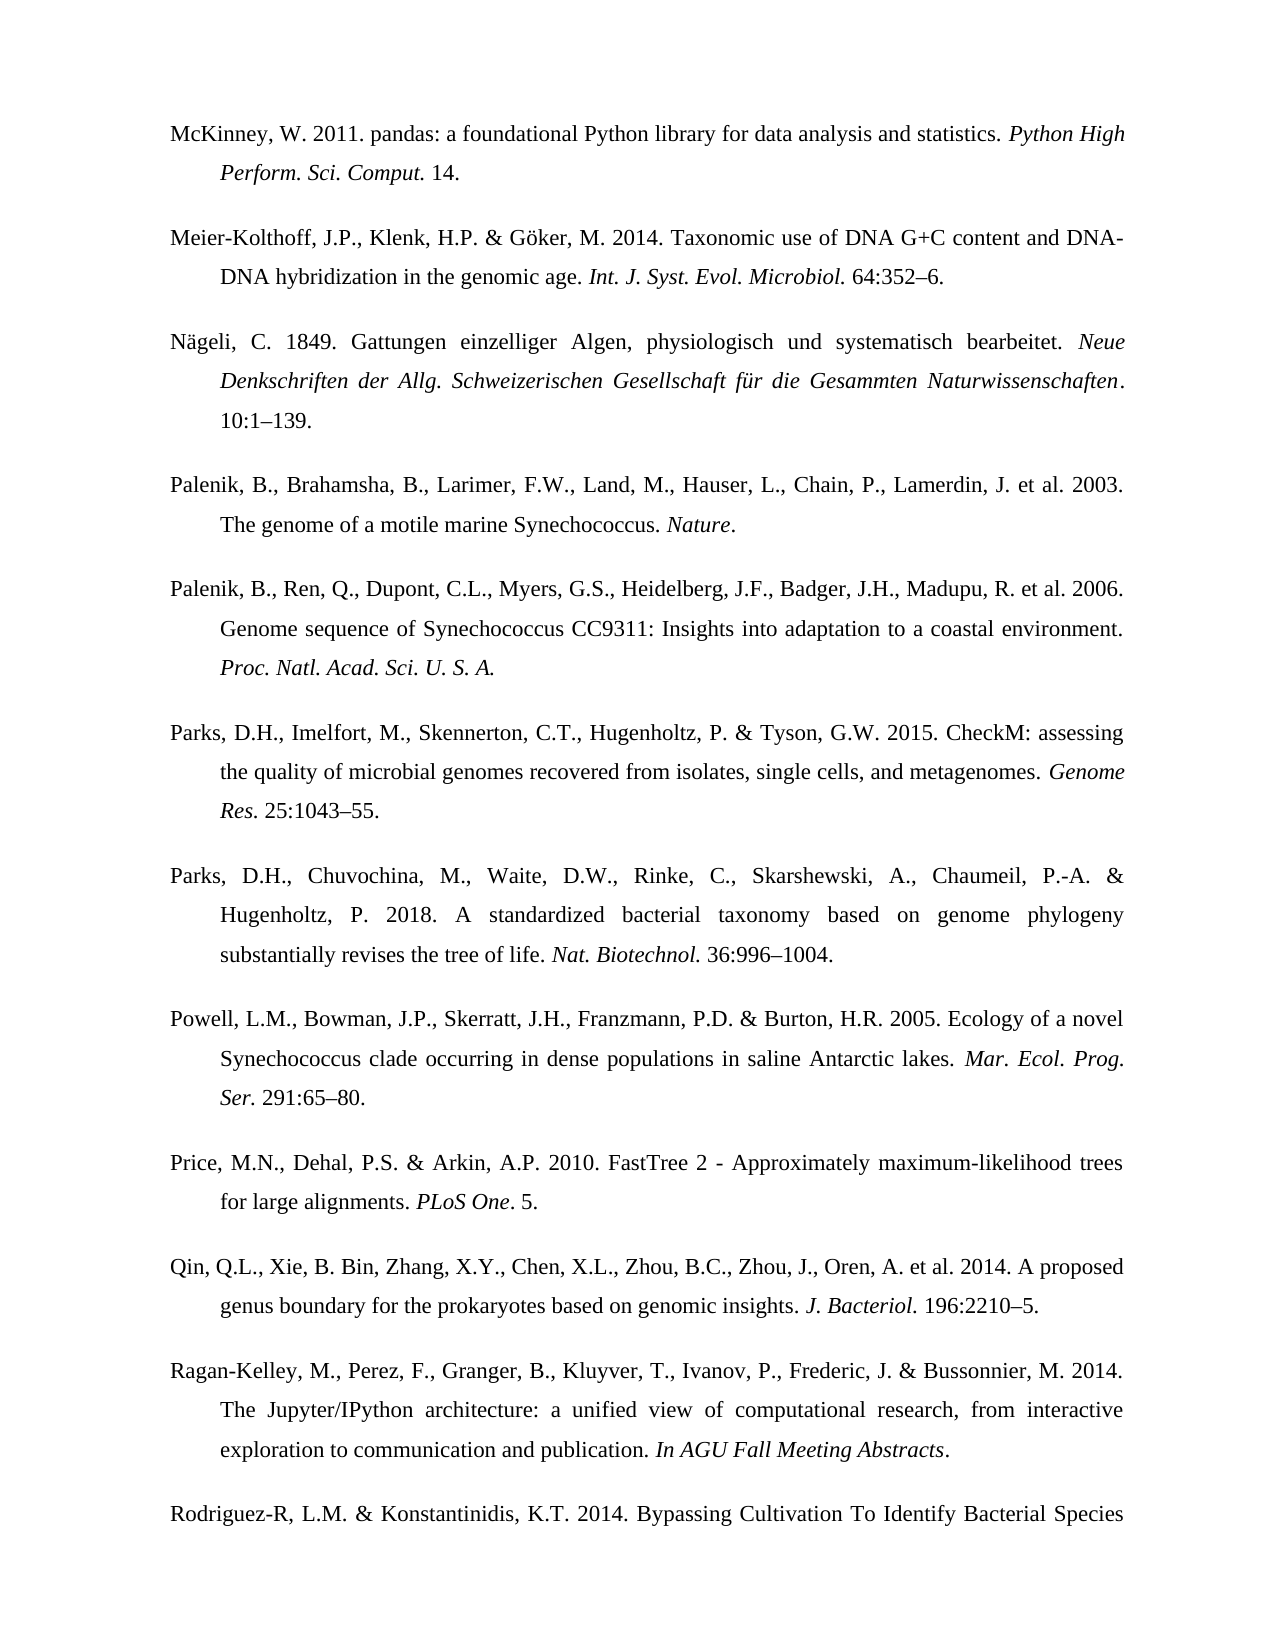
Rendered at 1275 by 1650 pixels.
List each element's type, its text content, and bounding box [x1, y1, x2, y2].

text Parks, D.H., Chuvochina, M., Waite, D.W., Rinke, C., Skarshewski, A., Chaumeil, P.-A. & Hugenholtz, P. 2018. A standardized bacterial taxonomy based on genome phylogeny substantially revises the tree of life. Nat. Biotechnol. 36:996–1004. [170, 862, 1125, 967]
text McKinney, W. 2011. pandas: a foundational Python library for data analysis and statistics. Python High Perform. Sci. Comput. 14. [170, 120, 1125, 186]
text Powell, L.M., Bowman, J.P., Skerratt, J.H., Franzmann, P.D. & Burton, H.R. 2005. Ecology of a novel Synechococcus clade occurring in dense populations in saline Antarctic lakes. Mar. Ecol. Prog. Ser. 291:65–80. [170, 1006, 1125, 1111]
text Palenik, B., Brahamsha, B., Larimer, F.W., Land, M., Hauser, L., Chain, P., Lamerdin, J. et al. 2003. The genome of a motile marine Synechococcus. Nature. [170, 471, 1125, 537]
text Palenik, B., Ren, Q., Dupont, C.L., Myers, G.S., Heidelberg, J.F., Badger, J.H., Madupu, R. et al. 2006. Genome sequence of Synechococcus CC9311: Insights into adaptation to a coastal environment. Proc. Natl. Acad. Sci. U. S. A. [170, 575, 1125, 681]
text Nägeli, C. 1849. Gattungen einzelliger Algen, physiologisch und systematisch bearbeitet. Neue Denkschriften der Allg. Schweizerischen Gesellschaft für die Gesammten Naturwissenschaften. 10:1–139. [170, 328, 1125, 433]
text Meier-Kolthoff, J.P., Klenk, H.P. & Göker, M. 2014. Taxonomic use of DNA G+C content and DNA-DNA hybridization in the genomic age. Int. J. Syst. Evol. Microbiol. 64:352–6. [170, 224, 1125, 290]
text Price, M.N., Dehal, P.S. & Arkin, A.P. 2010. FastTree 2 - Approximately maximum-likelihood trees for large alignments. PLoS One. 5. [170, 1149, 1125, 1215]
text Parks, D.H., Imelfort, M., Skennerton, C.T., Hugenholtz, P. & Tyson, G.W. 2015. CheckM: assessing the quality of microbial genomes recovered from isolates, single cells, and metagenomes. Genome Res. 25:1043–55. [170, 719, 1125, 824]
text Ragan-Kelley, M., Perez, F., Granger, B., Kluyver, T., Ivanov, P., Frederic, J. & Bussonnier, M. 2014. The Jupyter/IPython architecture: a unified view of computational research, from interactive exploration to communication and publication. In AGU Fall Meeting Abstracts. [170, 1357, 1125, 1462]
text Qin, Q.L., Xie, B. Bin, Zhang, X.Y., Chen, X.L., Zhou, B.C., Zhou, J., Oren, A. et al. 2014. A proposed genus boundary for the prokaryotes based on genomic insights. J. Bacteriol. 196:2210–5. [170, 1253, 1125, 1319]
text Rodriguez-R, L.M. & Konstantinidis, K.T. 2014. Bypassing Cultivation To Identify Bacterial Species [170, 1500, 1125, 1527]
